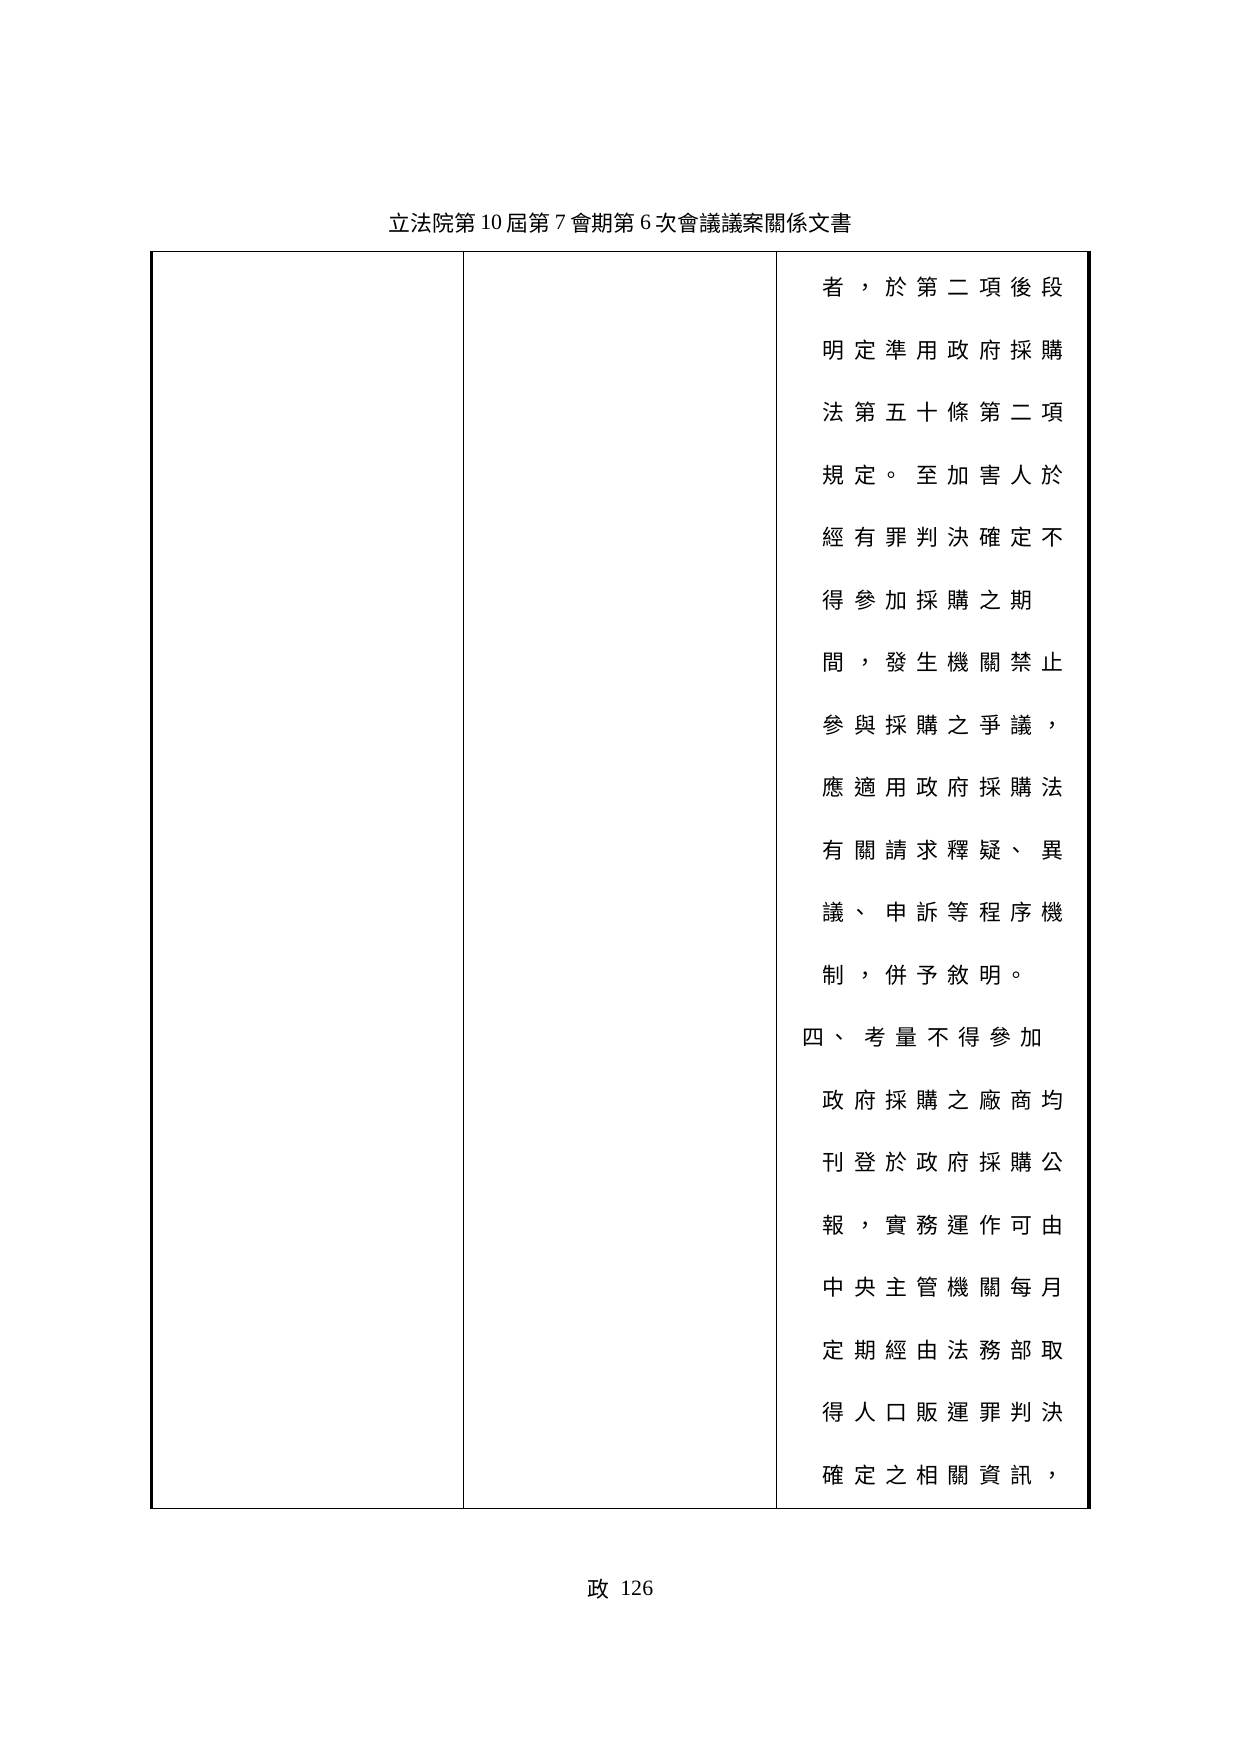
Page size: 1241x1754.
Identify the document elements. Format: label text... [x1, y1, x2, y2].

table_cell [153, 252, 463, 1508]
table_cell [464, 252, 776, 1508]
table_cell 者，於第二項後段明定準用政府採購法第五十條第二項規定。至加害人於經有罪判決確定不得參加採購之期間，發生機關禁止參與採購之爭議，應適用政府採購法有關請求釋疑、異議、申訴等程序機制，併予敘明。 四、考量不得參加政府採購之廠商均刊登於政府採購公報，實務運作可由中央主管機關每月定期經由法務部取得人口販運罪判決確定之相關資訊， [777, 252, 1087, 1508]
